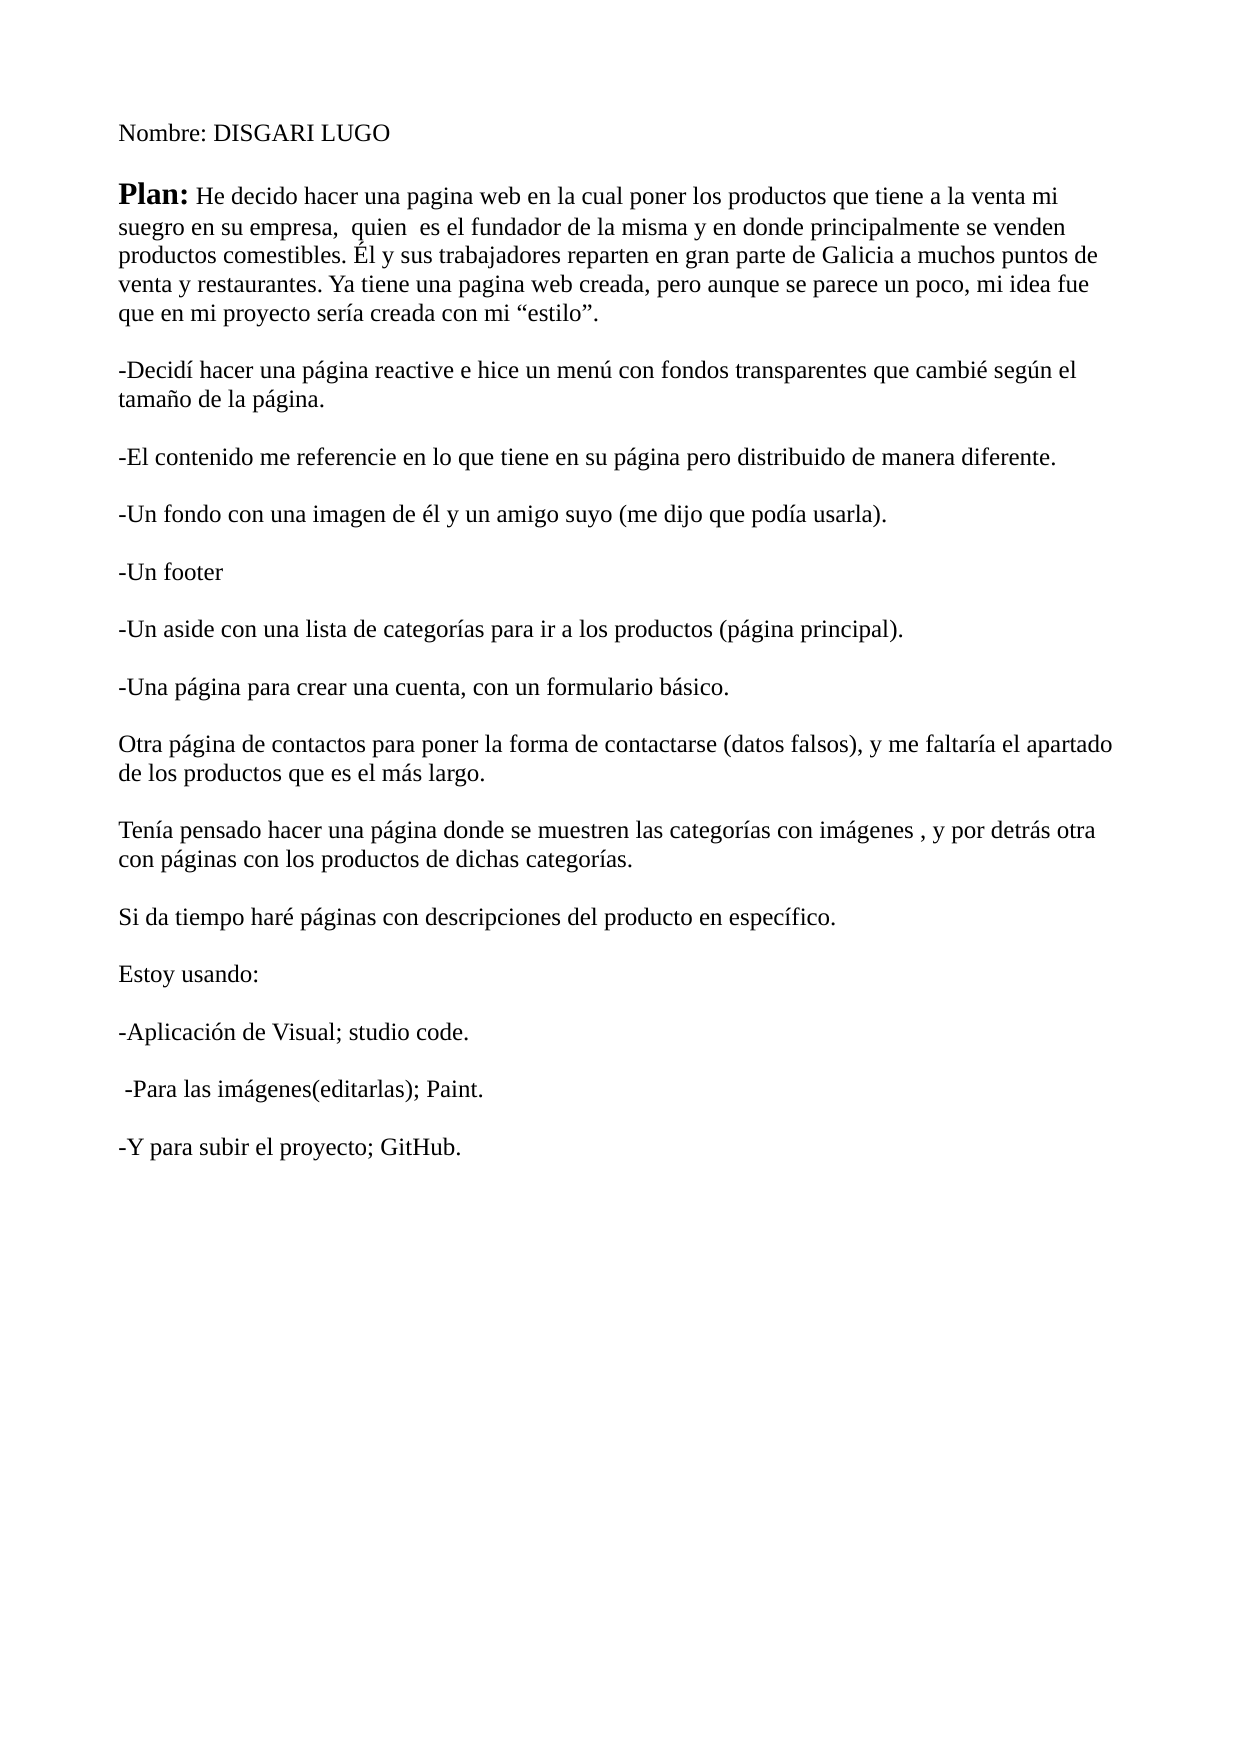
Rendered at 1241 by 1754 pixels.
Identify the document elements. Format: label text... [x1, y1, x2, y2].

text -Una página para crear una cuenta, con un formulario básico. [118, 672, 1122, 700]
text Si da tiempo haré páginas con descripciones del producto en específico. [118, 902, 1122, 930]
text Otra página de contactos para poner la forma de contactarse (datos falsos), y me faltaría el apartado de los productos que es el más largo. [118, 729, 1122, 787]
text Nombre: DISGARI LUGO [118, 118, 1122, 147]
text Tenía pensado hacer una página donde se muestren las categorías con imágenes , y por detrás otra con páginas con los productos de dichas categorías. [118, 815, 1122, 873]
text -El contenido me referencie en lo que tiene en su página pero distribuido de manera diferente. [118, 442, 1122, 470]
text -Para las imágenes(editarlas); Paint. [118, 1074, 1122, 1103]
text Plan: He decido hacer una pagina web en la cual poner los productos que tiene a la venta mi suegro en su empresa, quien es el fundador de la misma y en donde principalmente se venden productos comestibles. Él y sus trabajadores reparten en gran parte de Galicia a muchos puntos de venta y restaurantes. Ya tiene una pagina web creada, pero aunque se parece un poco, mi idea fue que en mi proyecto sería creada con mi “estilo”. [118, 176, 1122, 327]
text -Un fondo con una imagen de él y un amigo suyo (me dijo que podía usarla). [118, 499, 1122, 528]
text Estoy usando: [118, 959, 1122, 988]
text -Decidí hacer una página reactive e hice un menú con fondos transparentes que cambié según el tamaño de la página. [118, 355, 1122, 413]
text -Un aside con una lista de categorías para ir a los productos (página principal). [118, 614, 1122, 643]
text -Y para subir el proyecto; GitHub. [118, 1132, 1122, 1160]
text -Un footer [118, 557, 1122, 585]
text -Aplicación de Visual; studio code. [118, 1017, 1122, 1045]
